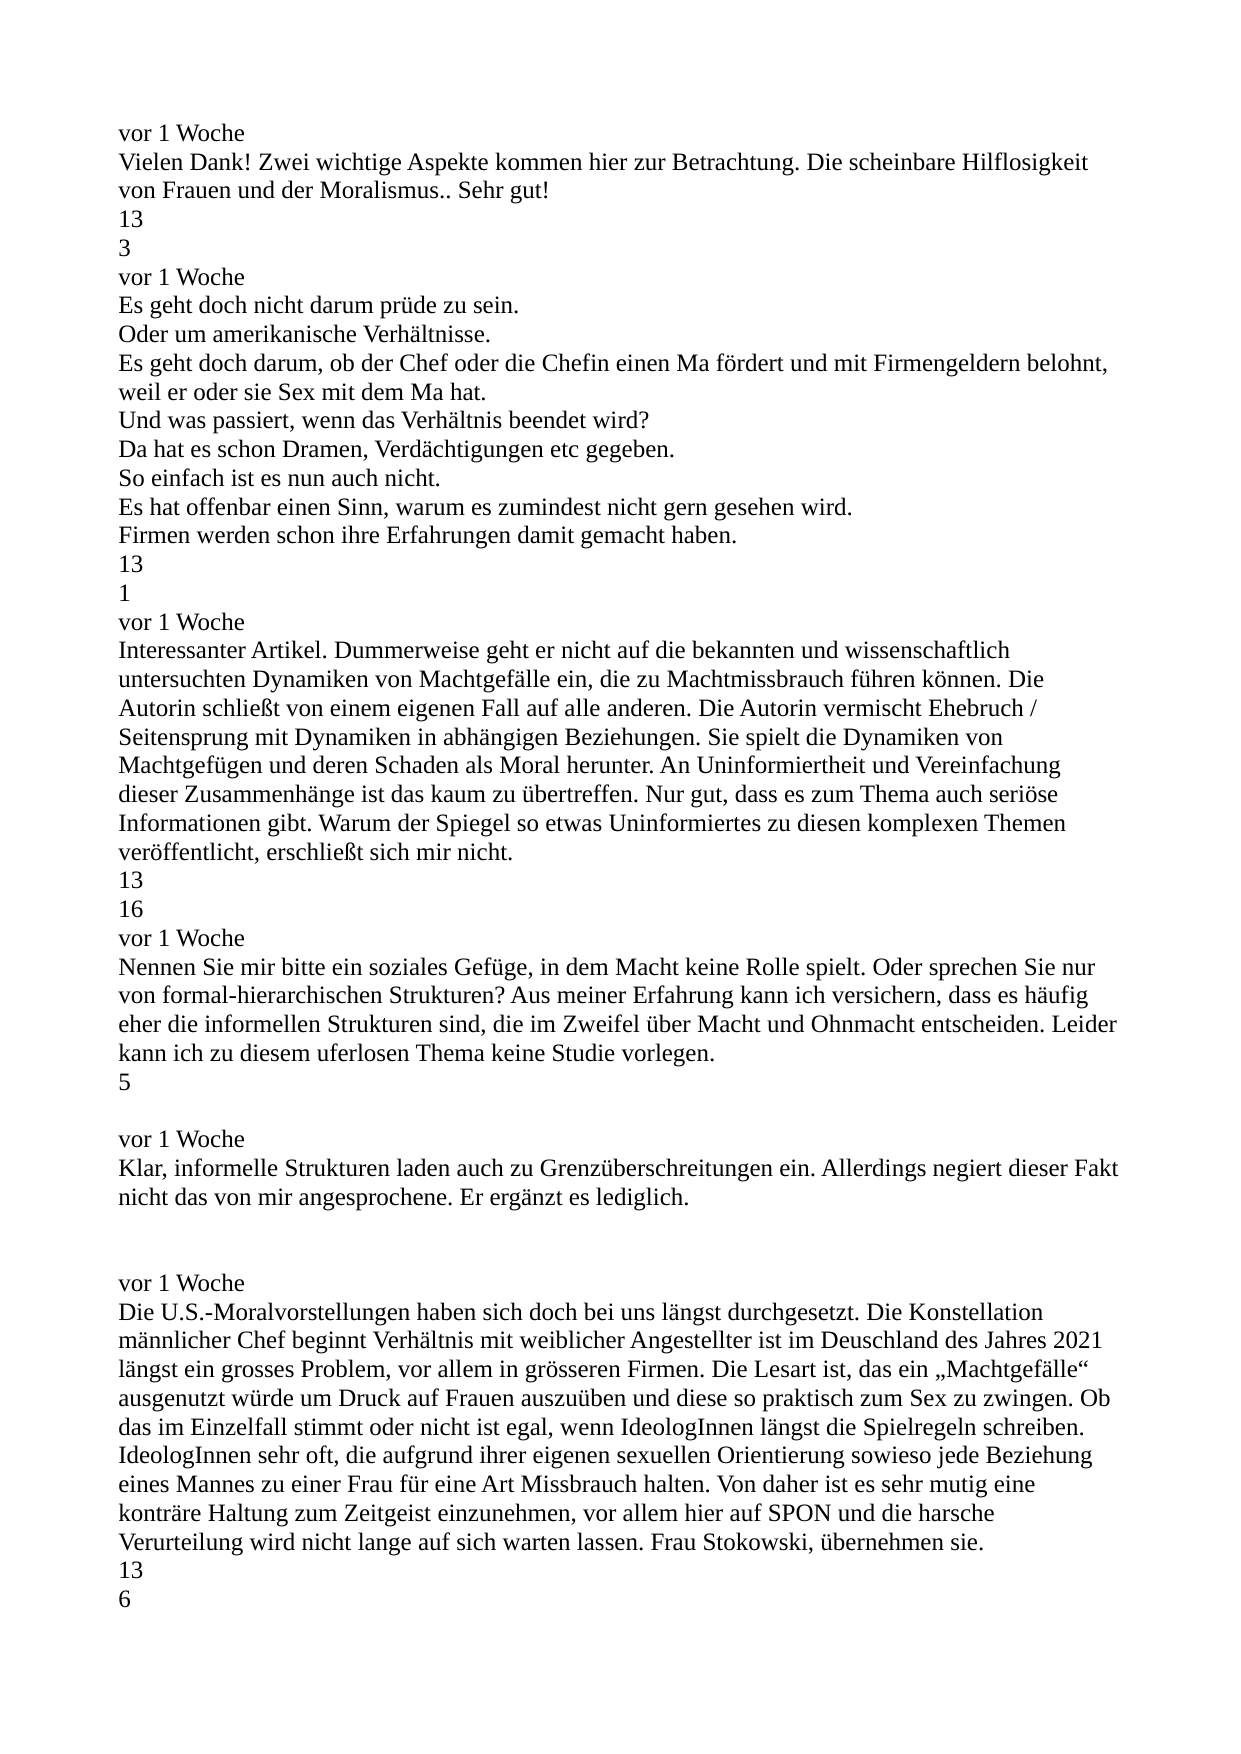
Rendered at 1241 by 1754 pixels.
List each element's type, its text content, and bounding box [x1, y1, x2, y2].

text 3 [118, 233, 1122, 262]
text Es hat offenbar einen Sinn, warum es zumindest nicht gern gesehen wird. [118, 492, 1122, 521]
text vor 1 Woche [118, 118, 1122, 147]
text 13 [118, 1556, 1122, 1584]
text Nennen Sie mir bitte ein soziales Gefüge, in dem Macht keine Rolle spielt. Oder sprechen Sie nur von formal-hierarchischen Strukturen? Aus meiner Erfahrung kann ich versichern, dass es häufig eher die informellen Strukturen sind, die im Zweifel über Macht und Ohnmacht entscheiden. Leider kann ich zu diesem uferlosen Thema keine Studie vorlegen. [118, 952, 1122, 1067]
text vor 1 Woche [118, 1124, 1122, 1153]
text 13 [118, 866, 1122, 894]
text 13 [118, 204, 1122, 233]
text vor 1 Woche [118, 1268, 1122, 1297]
text Es geht doch darum, ob der Chef oder die Chefin einen Ma fördert und mit Firmengeldern belohnt, weil er oder sie Sex mit dem Ma hat. [118, 348, 1122, 406]
text Firmen werden schon ihre Erfahrungen damit gemacht haben. [118, 521, 1122, 549]
text 6 [118, 1584, 1122, 1613]
text vor 1 Woche [118, 607, 1122, 636]
text vor 1 Woche [118, 262, 1122, 291]
text 13 [118, 549, 1122, 578]
text Da hat es schon Dramen, Verdächtigungen etc gegeben. [118, 434, 1122, 463]
text Klar, informelle Strukturen laden auch zu Grenzüberschreitungen ein. Allerdings negiert dieser Fakt nicht das von mir angesprochene. Er ergänzt es lediglich. [118, 1153, 1122, 1211]
text Vielen Dank! Zwei wichtige Aspekte kommen hier zur Betrachtung. Die scheinbare Hilflosigkeit von Frauen und der Moralismus.. Sehr gut! [118, 147, 1122, 204]
text 5 [118, 1067, 1122, 1096]
text Die U.S.-Moralvorstellungen haben sich doch bei uns längst durchgesetzt. Die Konstellation männlicher Chef beginnt Verhältnis mit weiblicher Angestellter ist im Deuschland des Jahres 2021 längst ein grosses Problem, vor allem in grösseren Firmen. Die Lesart ist, das ein „Machtgefälle“ ausgenutzt würde um Druck auf Frauen auszuüben und diese so praktisch zum Sex zu zwingen. Ob das im Einzelfall stimmt oder nicht ist egal, wenn IdeologInnen längst die Spielregeln schreiben. IdeologInnen sehr oft, die aufgrund ihrer eigenen sexuellen Orientierung sowieso jede Beziehung eines Mannes zu einer Frau für eine Art Missbrauch halten. Von daher ist es sehr mutig eine konträre Haltung zum Zeitgeist einzunehmen, vor allem hier auf SPON und die harsche Verurteilung wird nicht lange auf sich warten lassen. Frau Stokowski, übernehmen sie. [118, 1297, 1122, 1556]
text 1 [118, 578, 1122, 607]
text 16 [118, 894, 1122, 923]
text Oder um amerikanische Verhältnisse. [118, 319, 1122, 348]
text Interessanter Artikel. Dummerweise geht er nicht auf die bekannten und wissenschaftlich untersuchten Dynamiken von Machtgefälle ein, die zu Machtmissbrauch führen können. Die Autorin schließt von einem eigenen Fall auf alle anderen. Die Autorin vermischt Ehebruch / Seitensprung mit Dynamiken in abhängigen Beziehungen. Sie spielt die Dynamiken von Machtgefügen und deren Schaden als Moral herunter. An Uninformiertheit und Vereinfachung dieser Zusammenhänge ist das kaum zu übertreffen. Nur gut, dass es zum Thema auch seriöse Informationen gibt. Warum der Spiegel so etwas Uninformiertes zu diesen komplexen Themen veröffentlicht, erschließt sich mir nicht. [118, 636, 1122, 866]
text Und was passiert, wenn das Verhältnis beendet wird? [118, 406, 1122, 434]
text Es geht doch nicht darum prüde zu sein. [118, 291, 1122, 319]
text So einfach ist es nun auch nicht. [118, 463, 1122, 492]
text vor 1 Woche [118, 923, 1122, 952]
